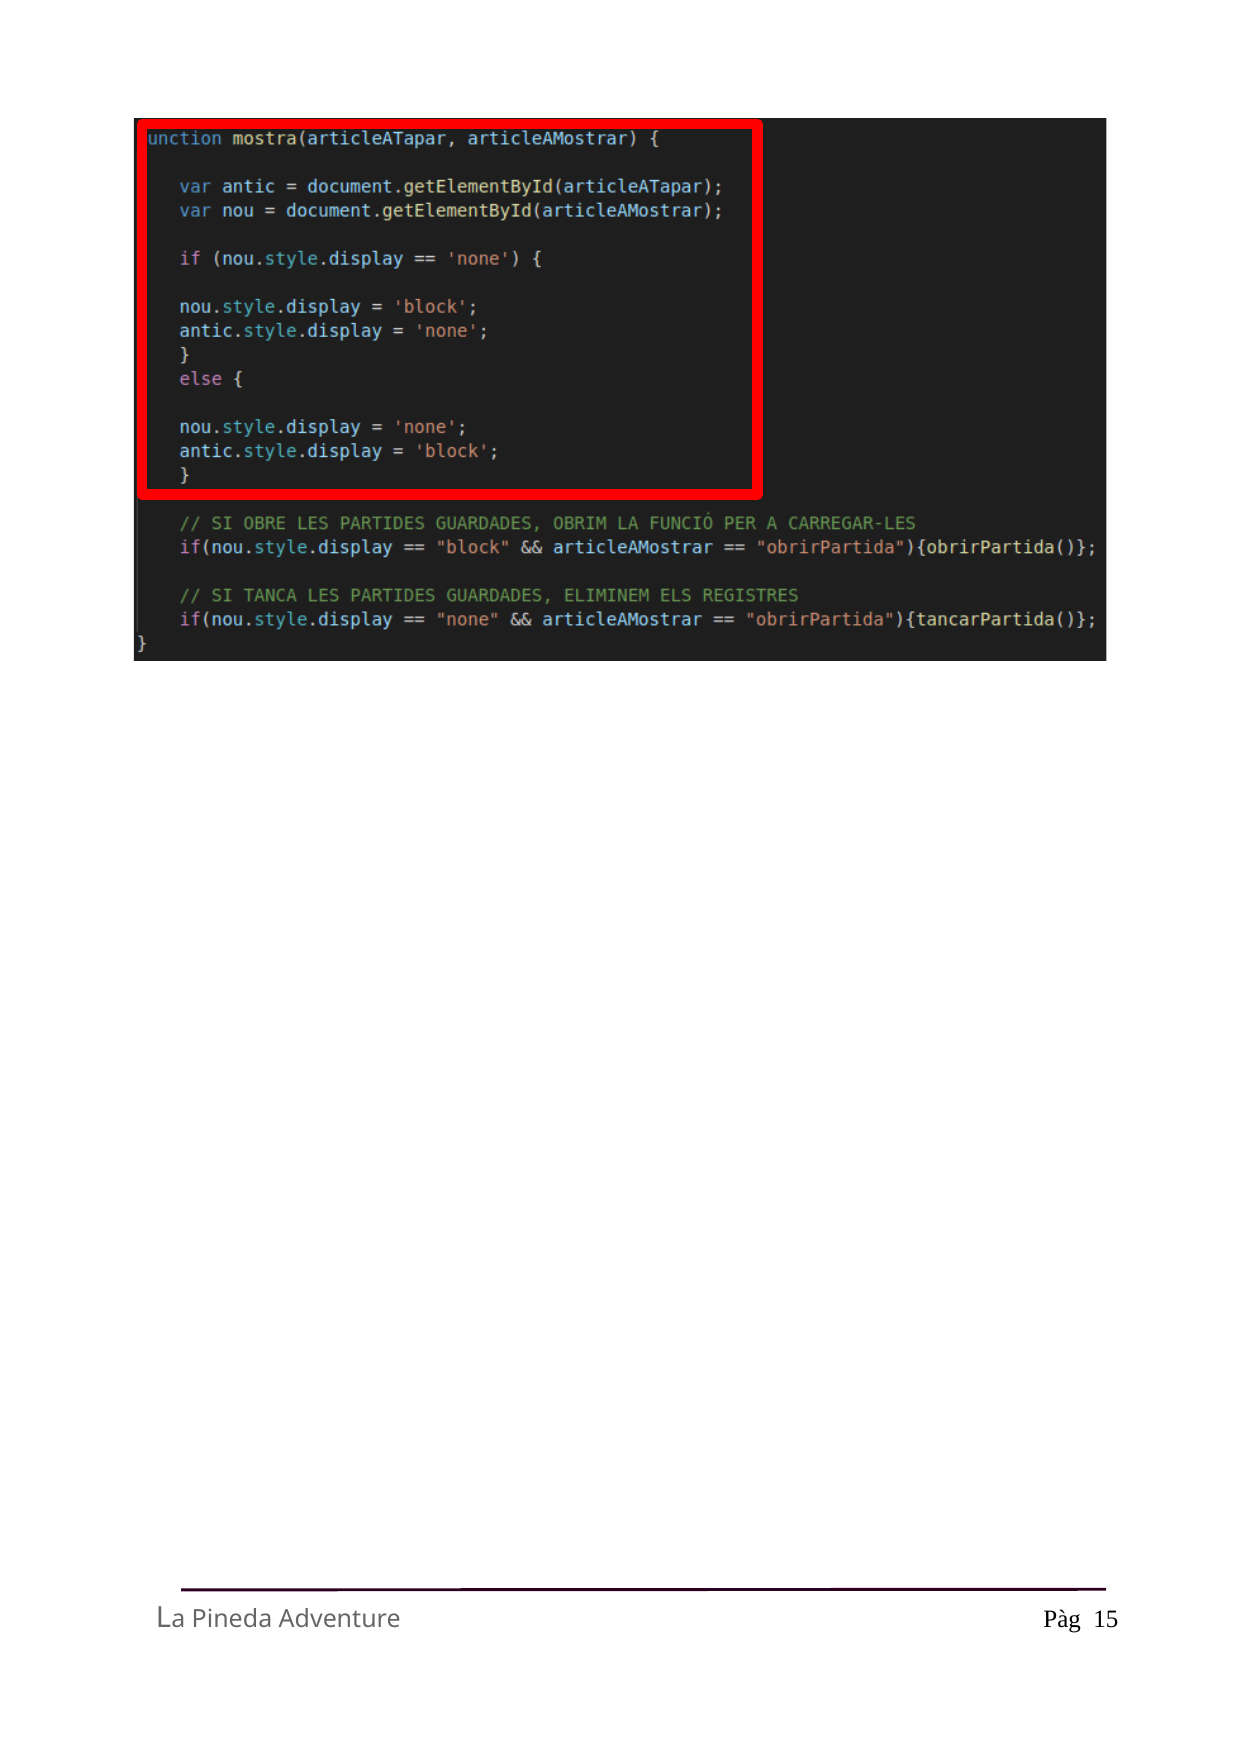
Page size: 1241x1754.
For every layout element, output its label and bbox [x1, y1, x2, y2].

picture [133, 118, 1107, 661]
